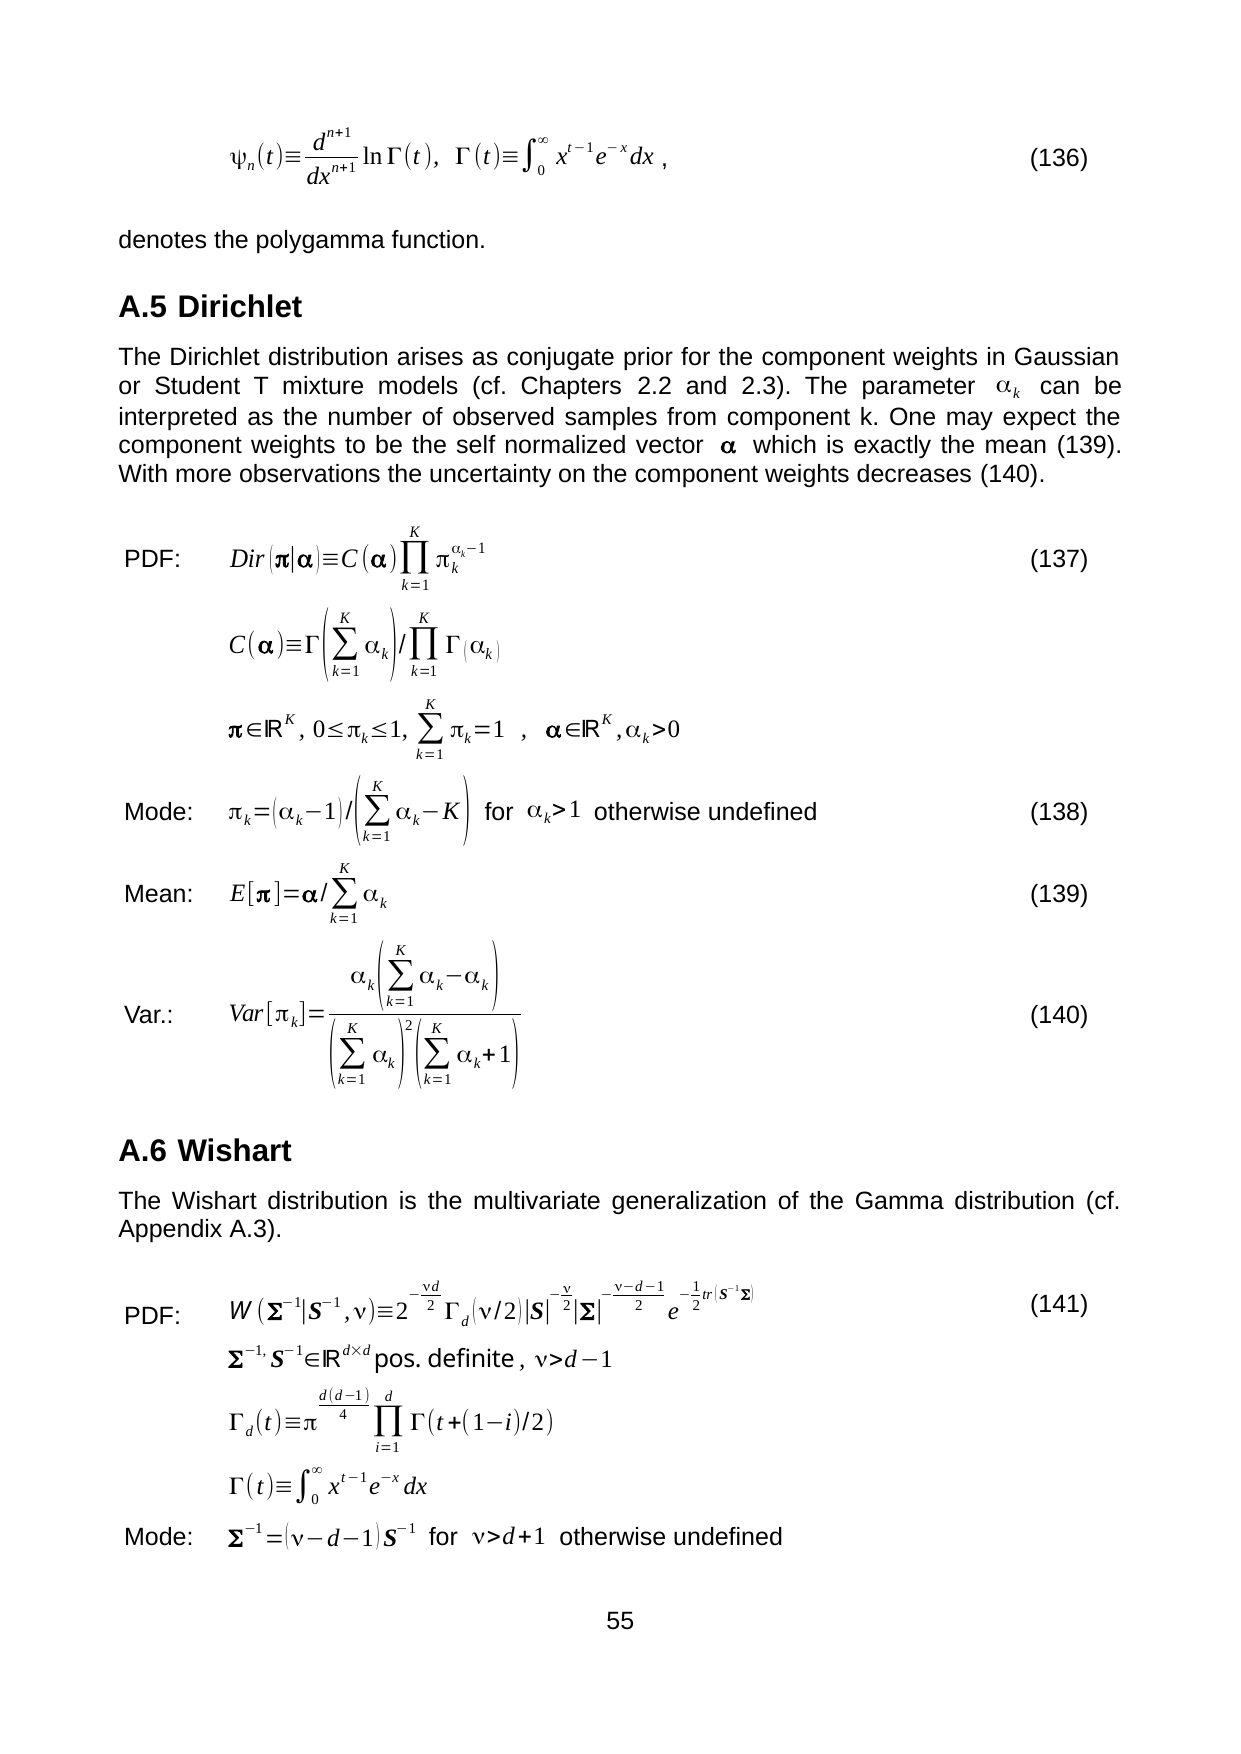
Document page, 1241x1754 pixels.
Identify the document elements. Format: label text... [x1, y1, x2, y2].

table_cell (139) [1024, 854, 1123, 933]
table_header [118, 1461, 217, 1514]
table_header [118, 1381, 217, 1461]
table_cell [217, 933, 1024, 1097]
text The Dirichlet distribution arises as conjugate prior for the component weights in Gaussian or Student T mixture models (cf. Chapters 2.2 and 2.3). The parameter can be interpreted as the number of observed samples from component k. One may expect the component weights to be the self normalized vector which is exactly the mean (139). With more observations the uncertainty on the component weights decreases (140). [118, 342, 1122, 488]
table_header (137) [1024, 516, 1123, 600]
text The Wishart distribution is the multivariate generalization of the Gamma distribution (cf. Appendix A.3). [118, 1186, 1122, 1243]
table_cell [1024, 689, 1123, 768]
table_cell Var.: [118, 933, 217, 1097]
table_header (136) [1024, 118, 1123, 196]
table_cell [217, 600, 1024, 689]
table_header [1024, 1461, 1123, 1514]
table_header [1024, 1514, 1123, 1558]
table_header Mode: [118, 1514, 217, 1558]
table_cell for otherwise undefined [217, 768, 1024, 854]
table_header [217, 516, 1024, 600]
table_cell [1024, 600, 1123, 689]
table_header [118, 118, 216, 196]
title Dirichlet [118, 288, 1122, 324]
table_header [1024, 1381, 1123, 1461]
title Wishart [118, 1132, 1122, 1168]
table_header [217, 1335, 1024, 1381]
table_header [1024, 1335, 1123, 1381]
table_header (141) [1024, 1272, 1123, 1335]
table_cell [217, 689, 1024, 768]
table_header [118, 1335, 217, 1381]
table_header PDF: [118, 516, 217, 600]
table_cell (140) [1024, 933, 1123, 1097]
text denotes the polygamma function. [118, 225, 1122, 253]
table_cell Mean: [118, 854, 217, 933]
table_cell [118, 600, 217, 689]
table_cell [217, 854, 1024, 933]
table_header [217, 1381, 1024, 1461]
table_header [217, 1461, 1024, 1514]
table_header PDF: [118, 1272, 217, 1335]
table_cell [118, 689, 217, 768]
table_cell Mode: [118, 768, 217, 854]
table_cell (138) [1024, 768, 1123, 854]
table_header , [216, 118, 1024, 196]
table_header [217, 1272, 1024, 1335]
table_header for otherwise undefined [217, 1514, 1024, 1558]
